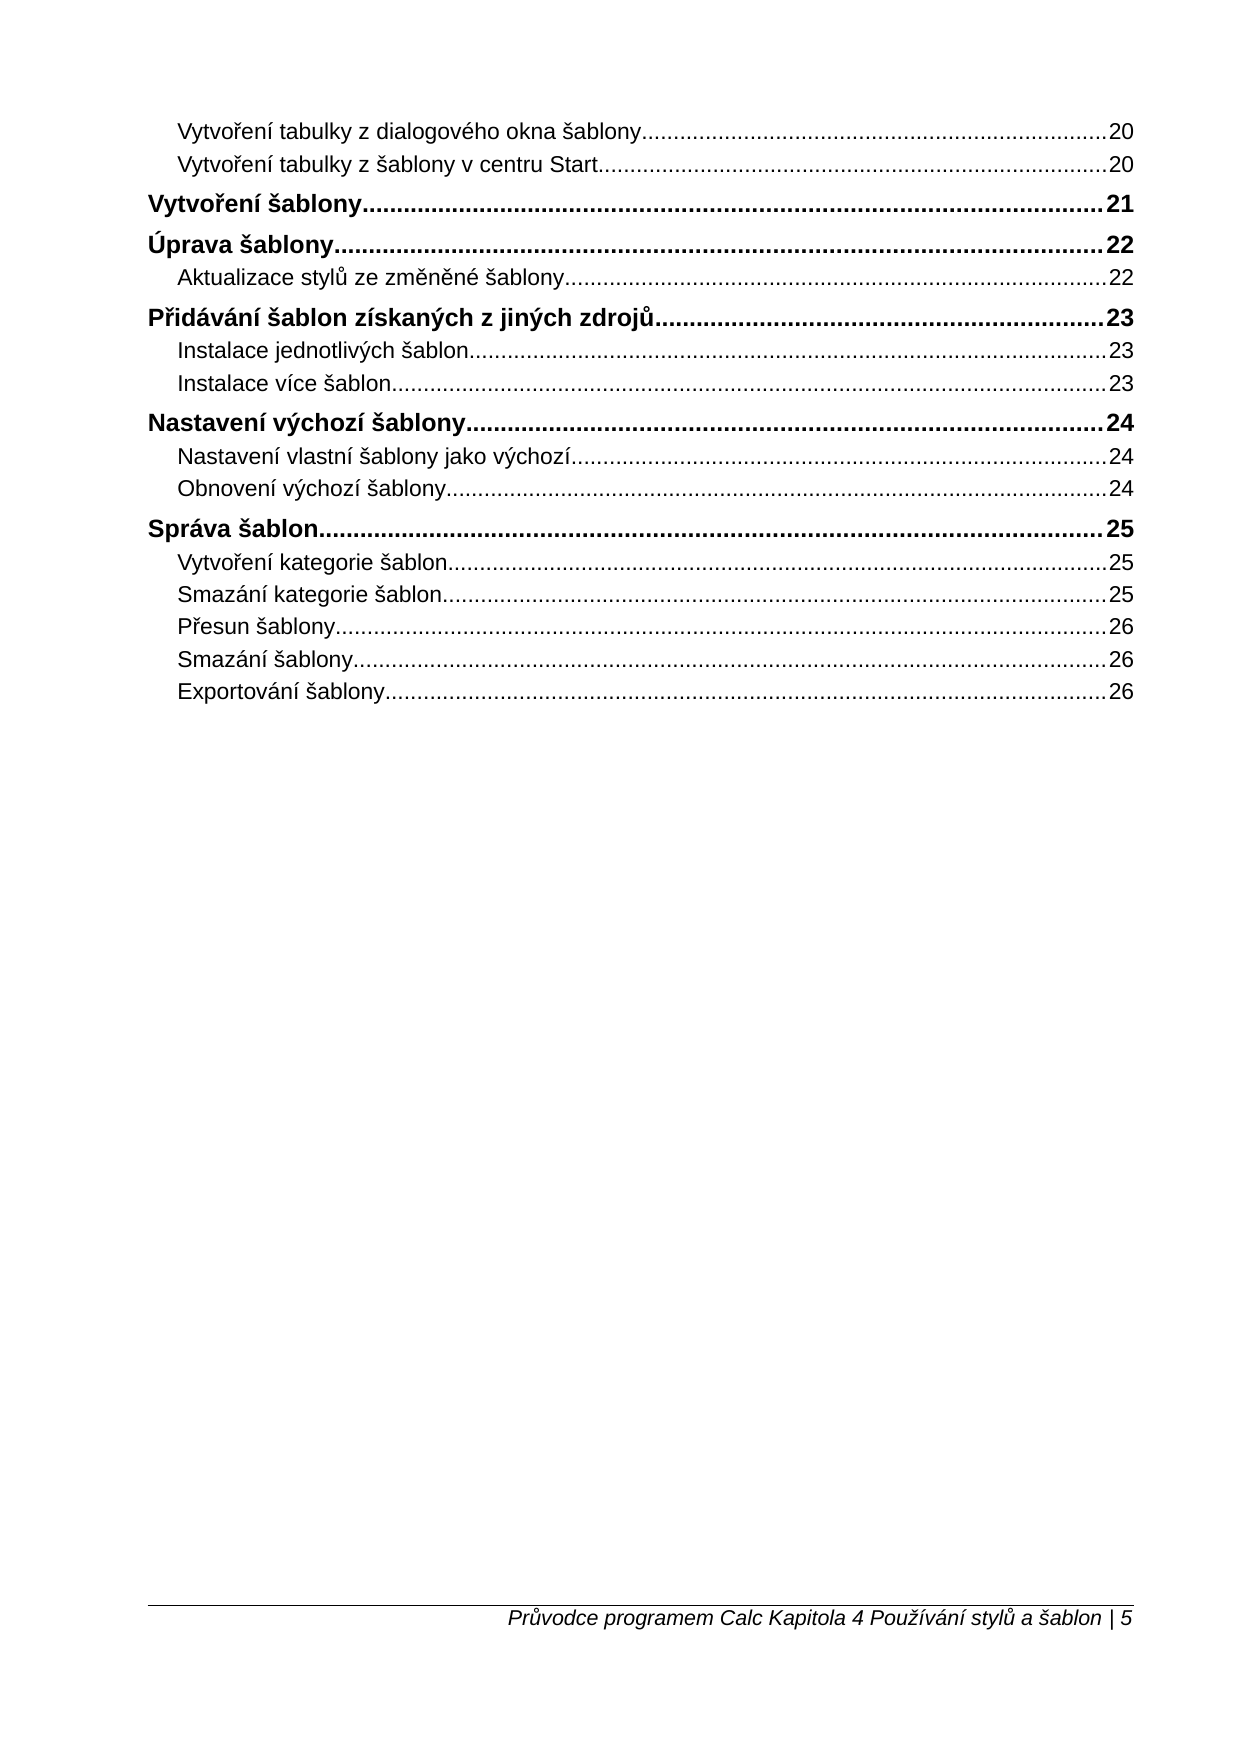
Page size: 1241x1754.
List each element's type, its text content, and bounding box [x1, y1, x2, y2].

text Vytvoření tabulky z dialogového okna šablony 20 [177, 118, 1134, 144]
text Vytvoření šablony 21 [148, 189, 1134, 218]
text Přidávání šablon získaných z jiných zdrojů 23 [148, 303, 1134, 331]
text Nastavení vlastní šablony jako výchozí 24 [177, 443, 1134, 469]
text Smazání kategorie šablon 25 [177, 581, 1134, 607]
text Instalace více šablon 23 [177, 370, 1134, 396]
text Vytvoření kategorie šablon 25 [177, 548, 1134, 575]
text Obnovení výchozí šablony 24 [177, 475, 1134, 502]
text Přesun šablony 26 [177, 613, 1134, 640]
text Exportování šablony 26 [177, 678, 1134, 704]
text Správa šablon 25 [148, 514, 1134, 542]
text Instalace jednotlivých šablon 23 [177, 337, 1134, 364]
text Nastavení výchozí šablony 24 [148, 408, 1134, 437]
text Vytvoření tabulky z šablony v centru Start 20 [177, 151, 1134, 177]
text Smazání šablony 26 [177, 646, 1134, 672]
text Úprava šablony 22 [148, 229, 1134, 258]
text Aktualizace stylů ze změněné šablony 22 [177, 264, 1134, 291]
